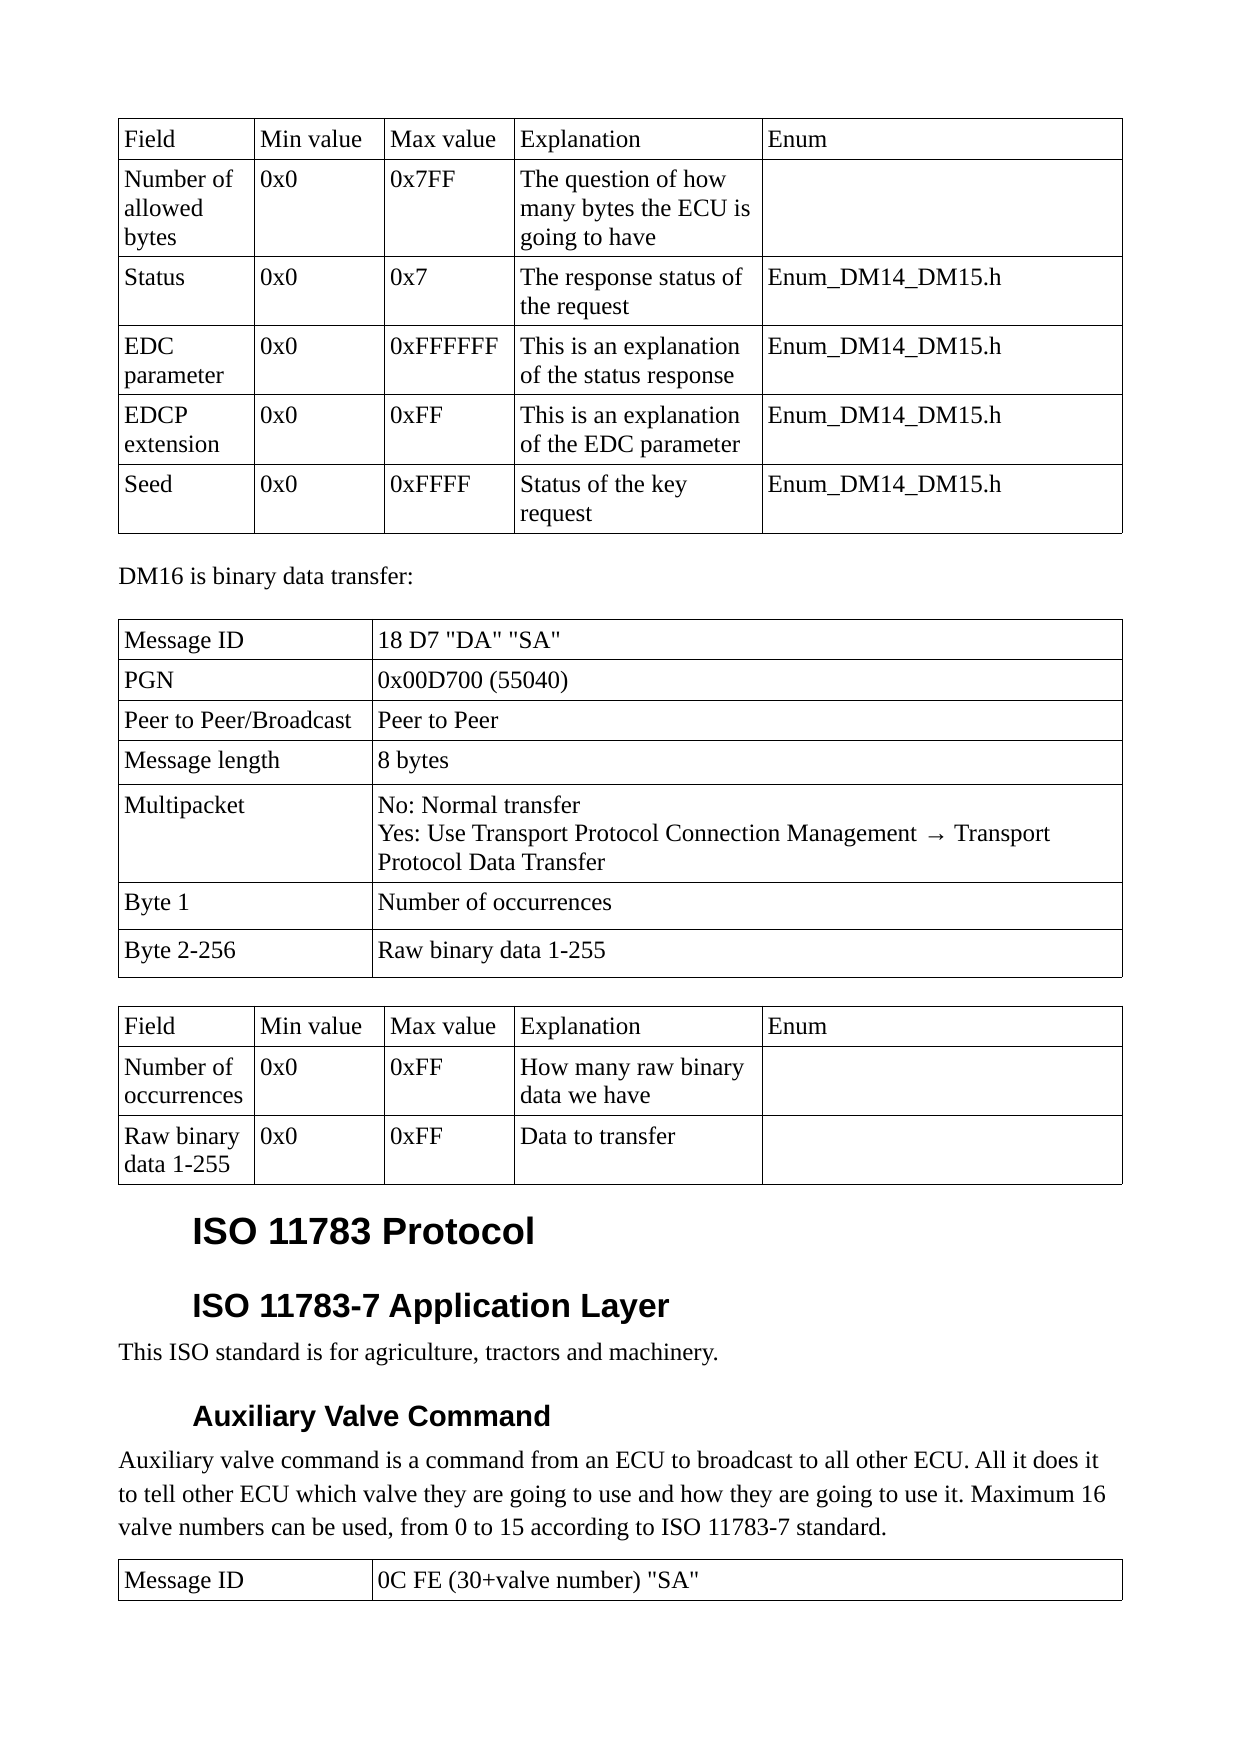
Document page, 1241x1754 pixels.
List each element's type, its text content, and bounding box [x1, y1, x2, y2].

table_cell This is an explanation of the status response [515, 326, 762, 394]
table_cell Byte 2-256 [119, 930, 372, 977]
table_header Message ID [119, 1560, 372, 1599]
table_cell 0x0 [255, 257, 384, 325]
table_cell Data to transfer [515, 1116, 762, 1184]
table_cell 0x00D700 (55040) [373, 660, 1122, 699]
table_cell 0x0 [255, 1116, 384, 1184]
table_cell Status [119, 257, 254, 325]
table_cell PGN [119, 660, 372, 699]
table_cell This is an explanation of the EDC parameter [515, 395, 762, 463]
table_header Field [119, 119, 254, 158]
table_cell Number of occurrences [373, 883, 1122, 929]
table_cell Peer to Peer/Broadcast [119, 701, 372, 740]
table_cell The response status of the request [515, 257, 762, 325]
table_header Enum [763, 119, 1122, 158]
table_header Max value [385, 119, 514, 158]
text DM16 is binary data transfer: [118, 561, 1122, 590]
table_header Field [119, 1007, 254, 1046]
table_cell The question of how many bytes the ECU is going to have [515, 160, 762, 256]
table_cell Peer to Peer [373, 701, 1122, 740]
table_cell Enum_DM14_DM15.h [763, 395, 1122, 463]
table_cell Raw binary data 1-255 [373, 930, 1122, 977]
table_cell 8 bytes [373, 741, 1122, 784]
table_cell Raw binary data 1-255 [119, 1116, 254, 1184]
table_cell Number of occurrences [119, 1047, 254, 1115]
table_cell [763, 1116, 1122, 1184]
table_cell EDCP extension [119, 395, 254, 463]
table_cell EDC parameter [119, 326, 254, 394]
table_cell Enum_DM14_DM15.h [763, 257, 1122, 325]
table_cell 0x0 [255, 1047, 384, 1115]
table_cell How many raw binary data we have [515, 1047, 762, 1115]
subtitle ISO 11783 Protocol [118, 1209, 1122, 1253]
table_cell No: Normal transfer Yes: Use Transport Protocol Connection Management → Transport Protocol Data Transfer [373, 785, 1122, 882]
table_cell Seed [119, 465, 254, 532]
table_cell 0xFF [385, 395, 514, 463]
table_header Explanation [515, 119, 762, 158]
table_header Min value [255, 119, 384, 158]
table_cell Status of the key request [515, 465, 762, 532]
table_cell Message length [119, 741, 372, 784]
subtitle Auxiliary Valve Command [118, 1399, 1122, 1433]
table_cell 0xFF [385, 1116, 514, 1184]
table_cell 0xFFFFFF [385, 326, 514, 394]
table_header Max value [385, 1007, 514, 1046]
table_header Message ID [119, 620, 372, 659]
text This ISO standard is for agriculture, tractors and machinery. [118, 1337, 1122, 1366]
subtitle ISO 11783-7 Application Layer [118, 1286, 1122, 1325]
table_cell Enum_DM14_DM15.h [763, 465, 1122, 532]
table_cell 0x7 [385, 257, 514, 325]
table_cell [763, 1047, 1122, 1115]
table_cell 0x0 [255, 326, 384, 394]
table_cell [763, 160, 1122, 256]
table_header Enum [763, 1007, 1122, 1046]
table_header 18 D7 "DA" "SA" [373, 620, 1122, 659]
table_cell 0xFF [385, 1047, 514, 1115]
table_cell 0xFFFF [385, 465, 514, 532]
table_header Min value [255, 1007, 384, 1046]
text Auxiliary valve command is a command from an ECU to broadcast to all other ECU. All it does it to tell other ECU which valve they are going to use and how they are going to use it. Maximum 16 valve numbers can be used, from 0 to 15 according to ISO 11783-7 standard. [118, 1446, 1122, 1540]
table_header Explanation [515, 1007, 762, 1046]
table_header 0C FE (30+valve number) "SA" [373, 1560, 1122, 1599]
table_cell Enum_DM14_DM15.h [763, 326, 1122, 394]
table_cell 0x0 [255, 160, 384, 256]
table_cell Byte 1 [119, 883, 372, 929]
table_cell 0x7FF [385, 160, 514, 256]
table_cell Multipacket [119, 785, 372, 882]
table_cell Number of allowed bytes [119, 160, 254, 256]
table_cell 0x0 [255, 395, 384, 463]
table_cell 0x0 [255, 465, 384, 532]
